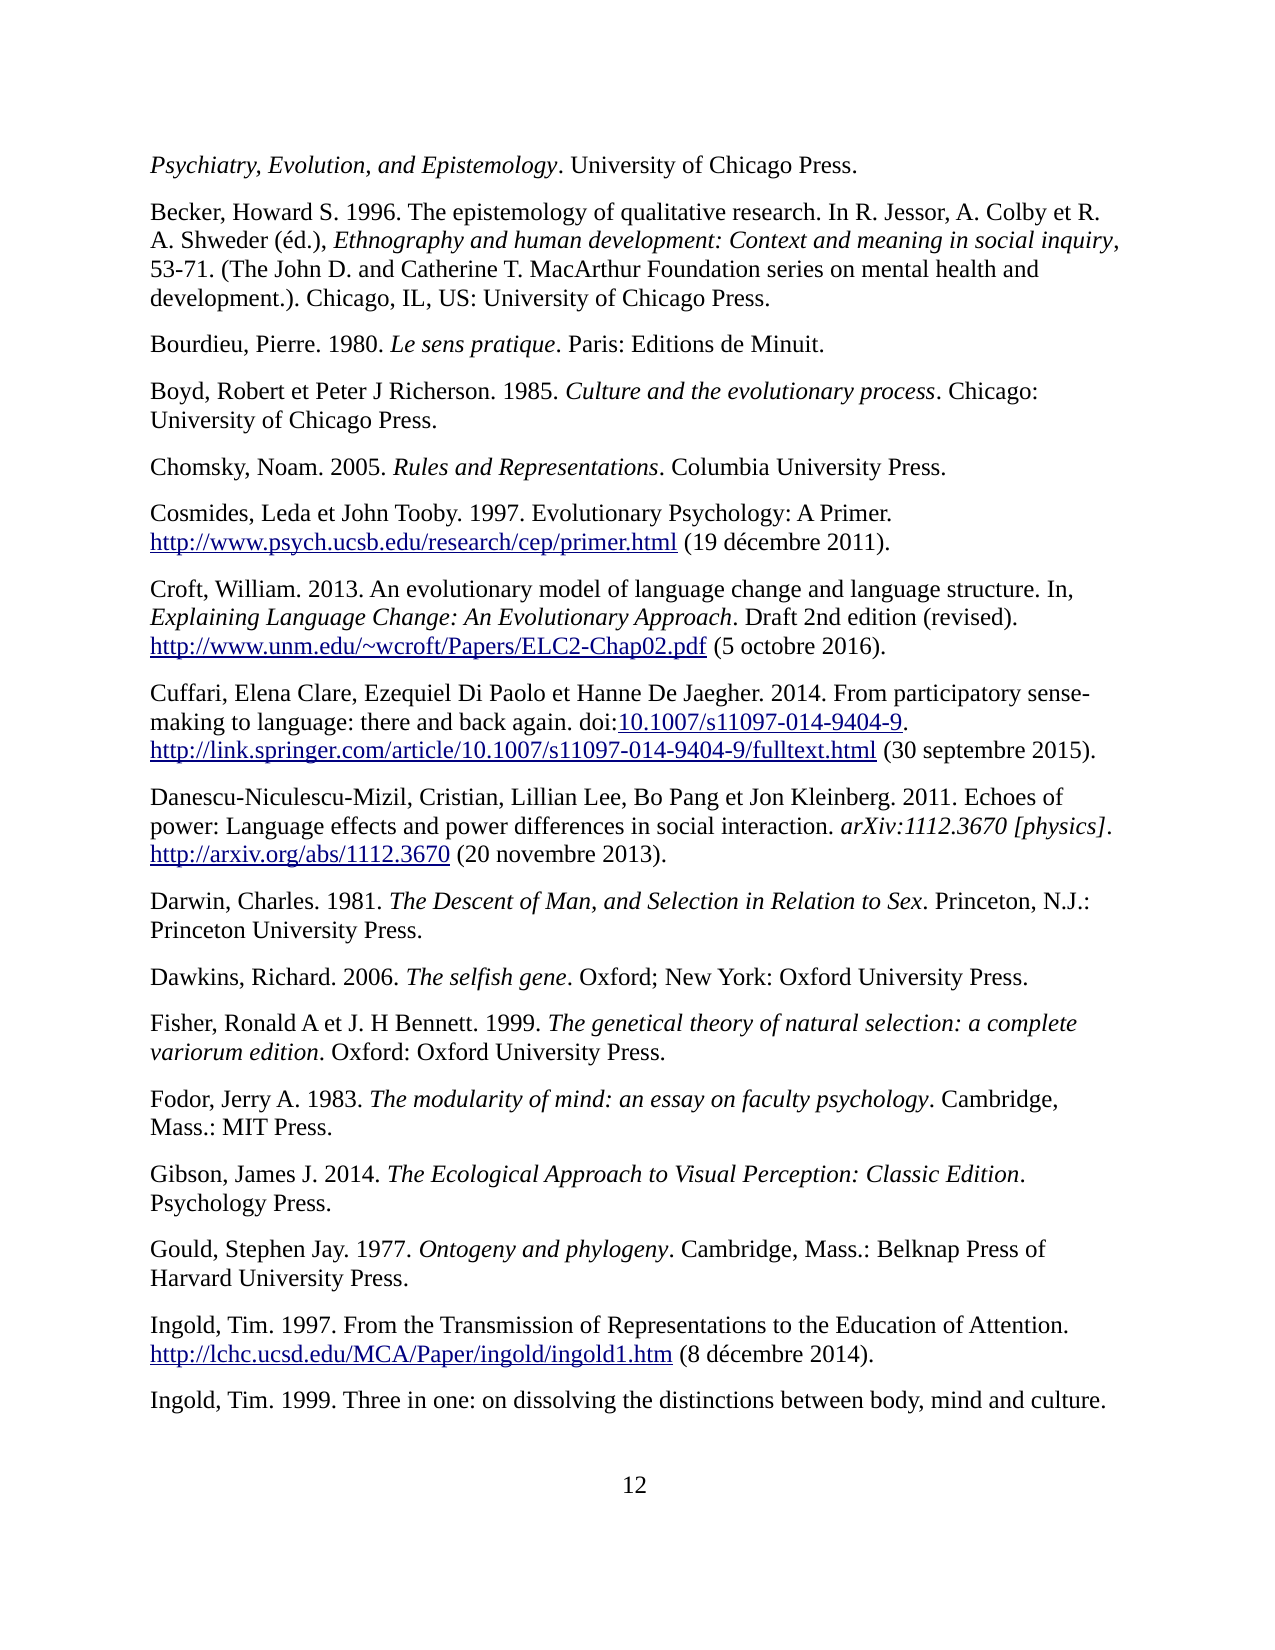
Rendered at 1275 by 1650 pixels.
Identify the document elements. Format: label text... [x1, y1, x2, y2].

text Dawkins, Richard. 2006. The selfish gene. Oxford; New York: Oxford University Press. [150, 962, 1125, 990]
text Fodor, Jerry A. 1983. The modularity of mind: an essay on faculty psychology. Cambridge, Mass.: MIT Press. [150, 1084, 1125, 1141]
text Cuffari, Elena Clare, Ezequiel Di Paolo et Hanne De Jaegher. 2014. From participatory sense-making to language: there and back again. doi:10.1007/s11097-014-9404-9. http://link.springer.com/article/10.1007/s11097-014-9404-9/fulltext.html (30 septembre 2015). [150, 678, 1125, 764]
text Psychiatry, Evolution, and Epistemology. University of Chicago Press. [150, 150, 1125, 179]
text Fisher, Ronald A et J. H Bennett. 1999. The genetical theory of natural selection: a complete variorum edition. Oxford: Oxford University Press. [150, 1008, 1125, 1066]
text Cosmides, Leda et John Tooby. 1997. Evolutionary Psychology: A Primer. http://www.psych.ucsb.edu/research/cep/primer.html (19 décembre 2011). [150, 498, 1125, 556]
text Becker, Howard S. 1996. The epistemology of qualitative research. In R. Jessor, A. Colby et R. A. Shweder (éd.), Ethnography and human development: Context and meaning in social inquiry, 53‑71. (The John D. and Catherine T. MacArthur Foundation series on mental health and development.). Chicago, IL, US: University of Chicago Press. [150, 197, 1125, 312]
text Croft, William. 2013. An evolutionary model of language change and language structure. In, Explaining Language Change: An Evolutionary Approach. Draft 2nd edition (revised). http://www.unm.edu/~wcroft/Papers/ELC2-Chap02.pdf (5 octobre 2016). [150, 574, 1125, 660]
text Ingold, Tim. 1997. From the Transmission of Representations to the Education of Attention. http://lchc.ucsd.edu/MCA/Paper/ingold/ingold1.htm (8 décembre 2014). [150, 1310, 1125, 1367]
text Chomsky, Noam. 2005. Rules and Representations. Columbia University Press. [150, 452, 1125, 480]
text Boyd, Robert et Peter J Richerson. 1985. Culture and the evolutionary process. Chicago: University of Chicago Press. [150, 376, 1125, 434]
text Gibson, James J. 2014. The Ecological Approach to Visual Perception: Classic Edition. Psychology Press. [150, 1159, 1125, 1217]
text Bourdieu, Pierre. 1980. Le sens pratique. Paris: Editions de Minuit. [150, 329, 1125, 358]
text Gould, Stephen Jay. 1977. Ontogeny and phylogeny. Cambridge, Mass.: Belknap Press of Harvard University Press. [150, 1234, 1125, 1292]
text Danescu-Niculescu-Mizil, Cristian, Lillian Lee, Bo Pang et Jon Kleinberg. 2011. Echoes of power: Language effects and power differences in social interaction. arXiv:1112.3670 [physics]. http://arxiv.org/abs/1112.3670 (20 novembre 2013). [150, 782, 1125, 868]
text Ingold, Tim. 1999. Three in one: on dissolving the distinctions between body, mind and culture. [150, 1385, 1125, 1414]
text Darwin, Charles. 1981. The Descent of Man, and Selection in Relation to Sex. Princeton, N.J.: Princeton University Press. [150, 886, 1125, 944]
